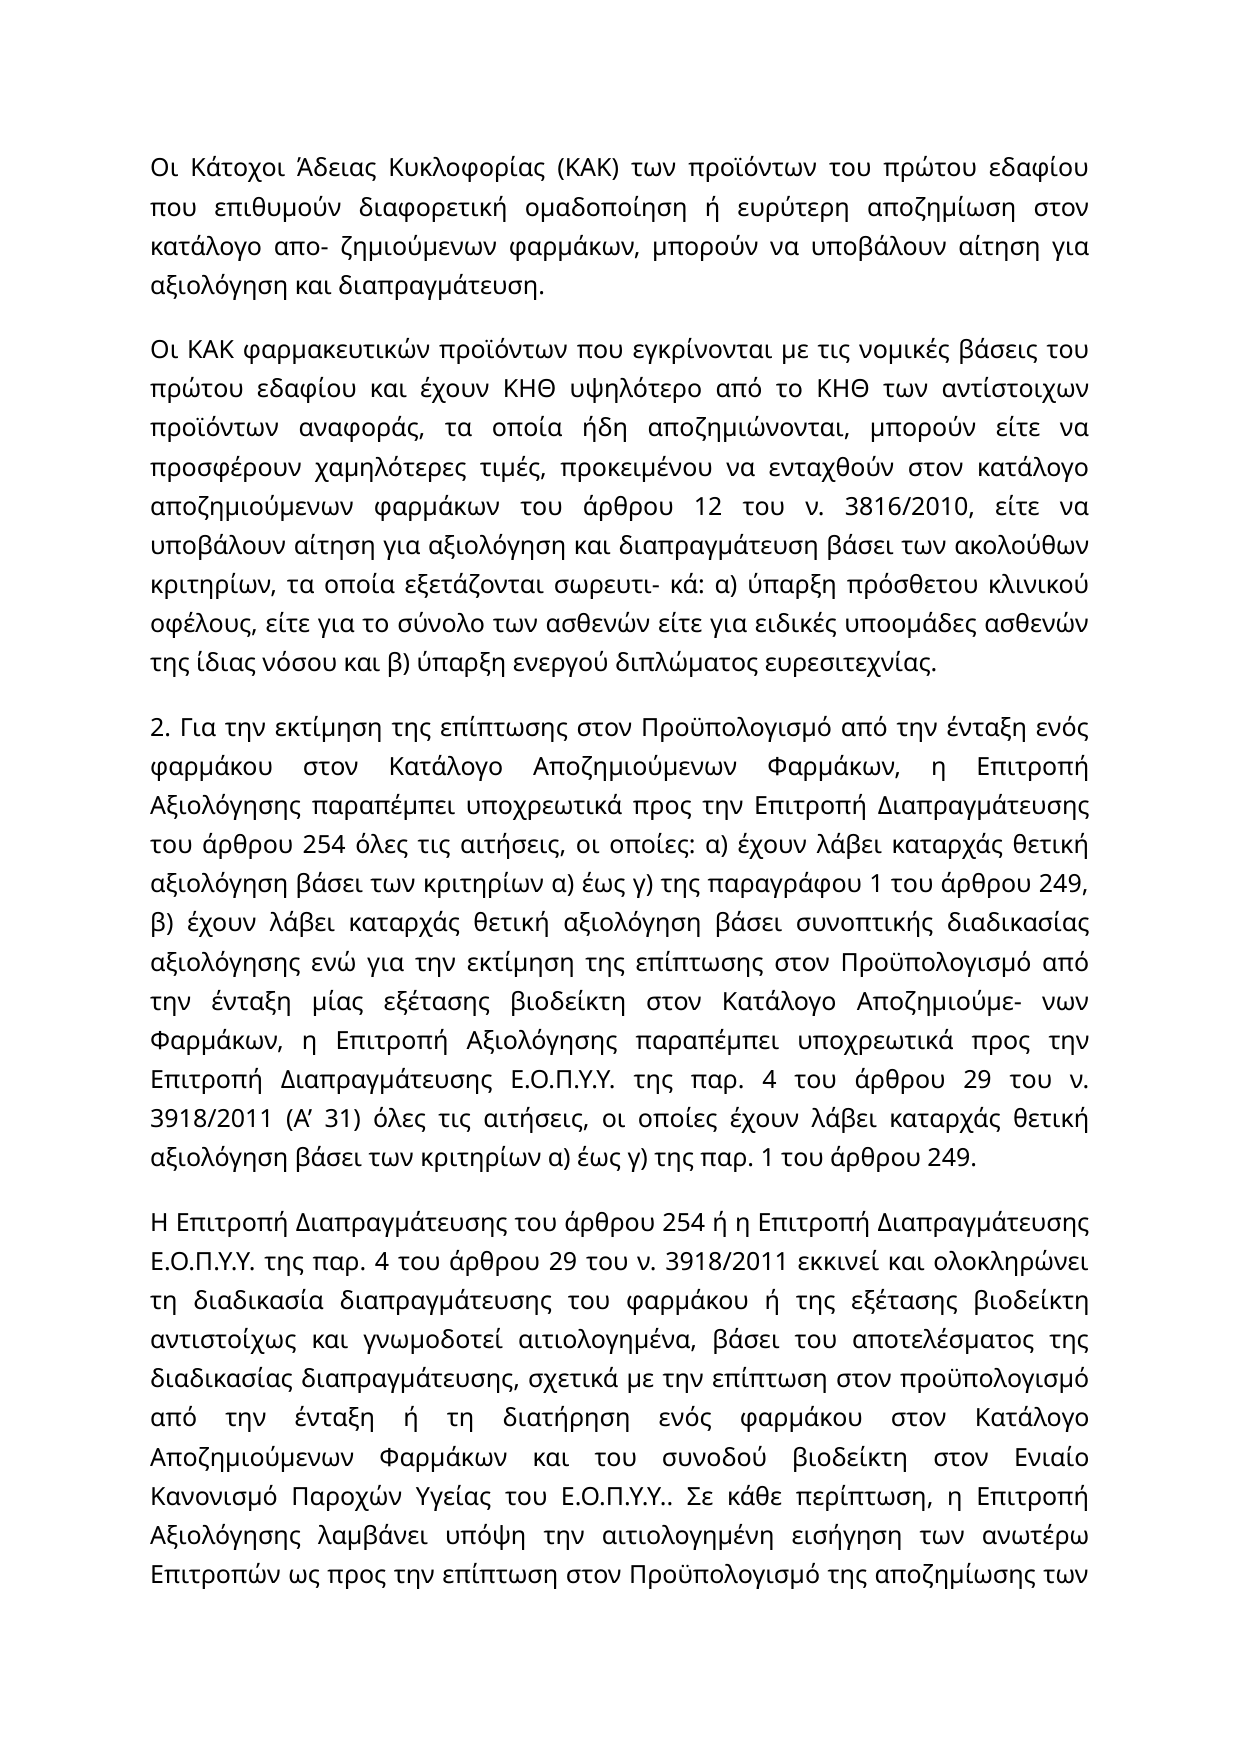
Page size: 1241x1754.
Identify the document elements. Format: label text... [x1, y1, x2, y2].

text Οι Κάτοχοι Άδειας Κυκλοφορίας (ΚΑΚ) των προϊόντων του πρώτου εδαφίου που επιθυμούν διαφορετική ομαδοποίηση ή ευρύτερη αποζημίωση στον κατάλογο απο- ζημιούμενων φαρμάκων, μπορούν να υποβάλουν αίτηση για αξιολόγηση και διαπραγμάτευση. [150, 150, 1090, 302]
text 2. Για την εκτίμηση της επίπτωσης στον Προϋπολογισμό από την ένταξη ενός φαρμάκου στον Κατάλογο Αποζημιούμενων Φαρμάκων, η Επιτροπή Αξιολόγησης παραπέμπει υποχρεωτικά προς την Επιτροπή Διαπραγμάτευσης του άρθρου 254 όλες τις αιτήσεις, οι οποίες: α) έχουν λάβει καταρχάς θετική αξιολόγηση βάσει των κριτηρίων α) έως γ) της παραγράφου 1 του άρθρου 249, β) έχουν λάβει καταρχάς θετική αξιολόγηση βάσει συνοπτικής διαδικασίας αξιολόγησης ενώ για την εκτίμηση της επίπτωσης στον Προϋπολογισμό από την ένταξη μίας εξέτασης βιοδείκτη στον Κατάλογο Αποζημιούμε- νων Φαρμάκων, η Επιτροπή Αξιολόγησης παραπέμπει υποχρεωτικά προς την Επιτροπή Διαπραγμάτευσης Ε.Ο.Π.Υ.Υ. της παρ. 4 του άρθρου 29 του ν. 3918/2011 (Α’ 31) όλες τις αιτήσεις, οι οποίες έχουν λάβει καταρχάς θετική αξιολόγηση βάσει των κριτηρίων α) έως γ) της παρ. 1 του άρθρου 249. [150, 709, 1090, 1174]
text Η Επιτροπή Διαπραγμάτευσης του άρθρου 254 ή η Επιτροπή Διαπραγμάτευσης Ε.Ο.Π.Υ.Υ. της παρ. 4 του άρθρου 29 του ν. 3918/2011 εκκινεί και ολοκληρώνει τη διαδικασία διαπραγμάτευσης του φαρμάκου ή της εξέτασης βιοδείκτη αντιστοίχως και γνωμοδοτεί αιτιολογημένα, βάσει του αποτελέσματος της διαδικασίας διαπραγμάτευσης, σχετικά με την επίπτωση στον προϋπολογισμό από την ένταξη ή τη διατήρηση ενός φαρμάκου στον Κατάλογο Αποζημιούμενων Φαρμάκων και του συνοδού βιοδείκτη στον Ενιαίο Κανονισμό Παροχών Υγείας του Ε.Ο.Π.Υ.Υ.. Σε κάθε περίπτωση, η Επιτροπή Αξιολόγησης λαμβάνει υπόψη την αιτιολογημένη εισήγηση των ανωτέρω Επιτροπών ως προς την επίπτωση στον Προϋπολογισμό της αποζημίωσης των [150, 1204, 1090, 1591]
text Οι ΚΑΚ φαρμακευτικών προϊόντων που εγκρίνονται με τις νομικές βάσεις του πρώτου εδαφίου και έχουν ΚΗΘ υψηλότερο από το ΚΗΘ των αντίστοιχων προϊόντων αναφοράς, τα οποία ήδη αποζημιώνονται, μπορούν είτε να προσφέρουν χαμηλότερες τιμές, προκειμένου να ενταχθούν στον κατάλογο αποζημιούμενων φαρμάκων του άρθρου 12 του ν. 3816/2010, είτε να υποβάλουν αίτηση για αξιολόγηση και διαπραγμάτευση βάσει των ακολούθων κριτηρίων, τα οποία εξετάζονται σωρευτι- κά: α) ύπαρξη πρόσθετου κλινικού οφέλους, είτε για το σύνολο των ασθενών είτε για ειδικές υποομάδες ασθενών της ίδιας νόσου και β) ύπαρξη ενεργού διπλώματος ευρεσιτεχνίας. [150, 332, 1090, 679]
